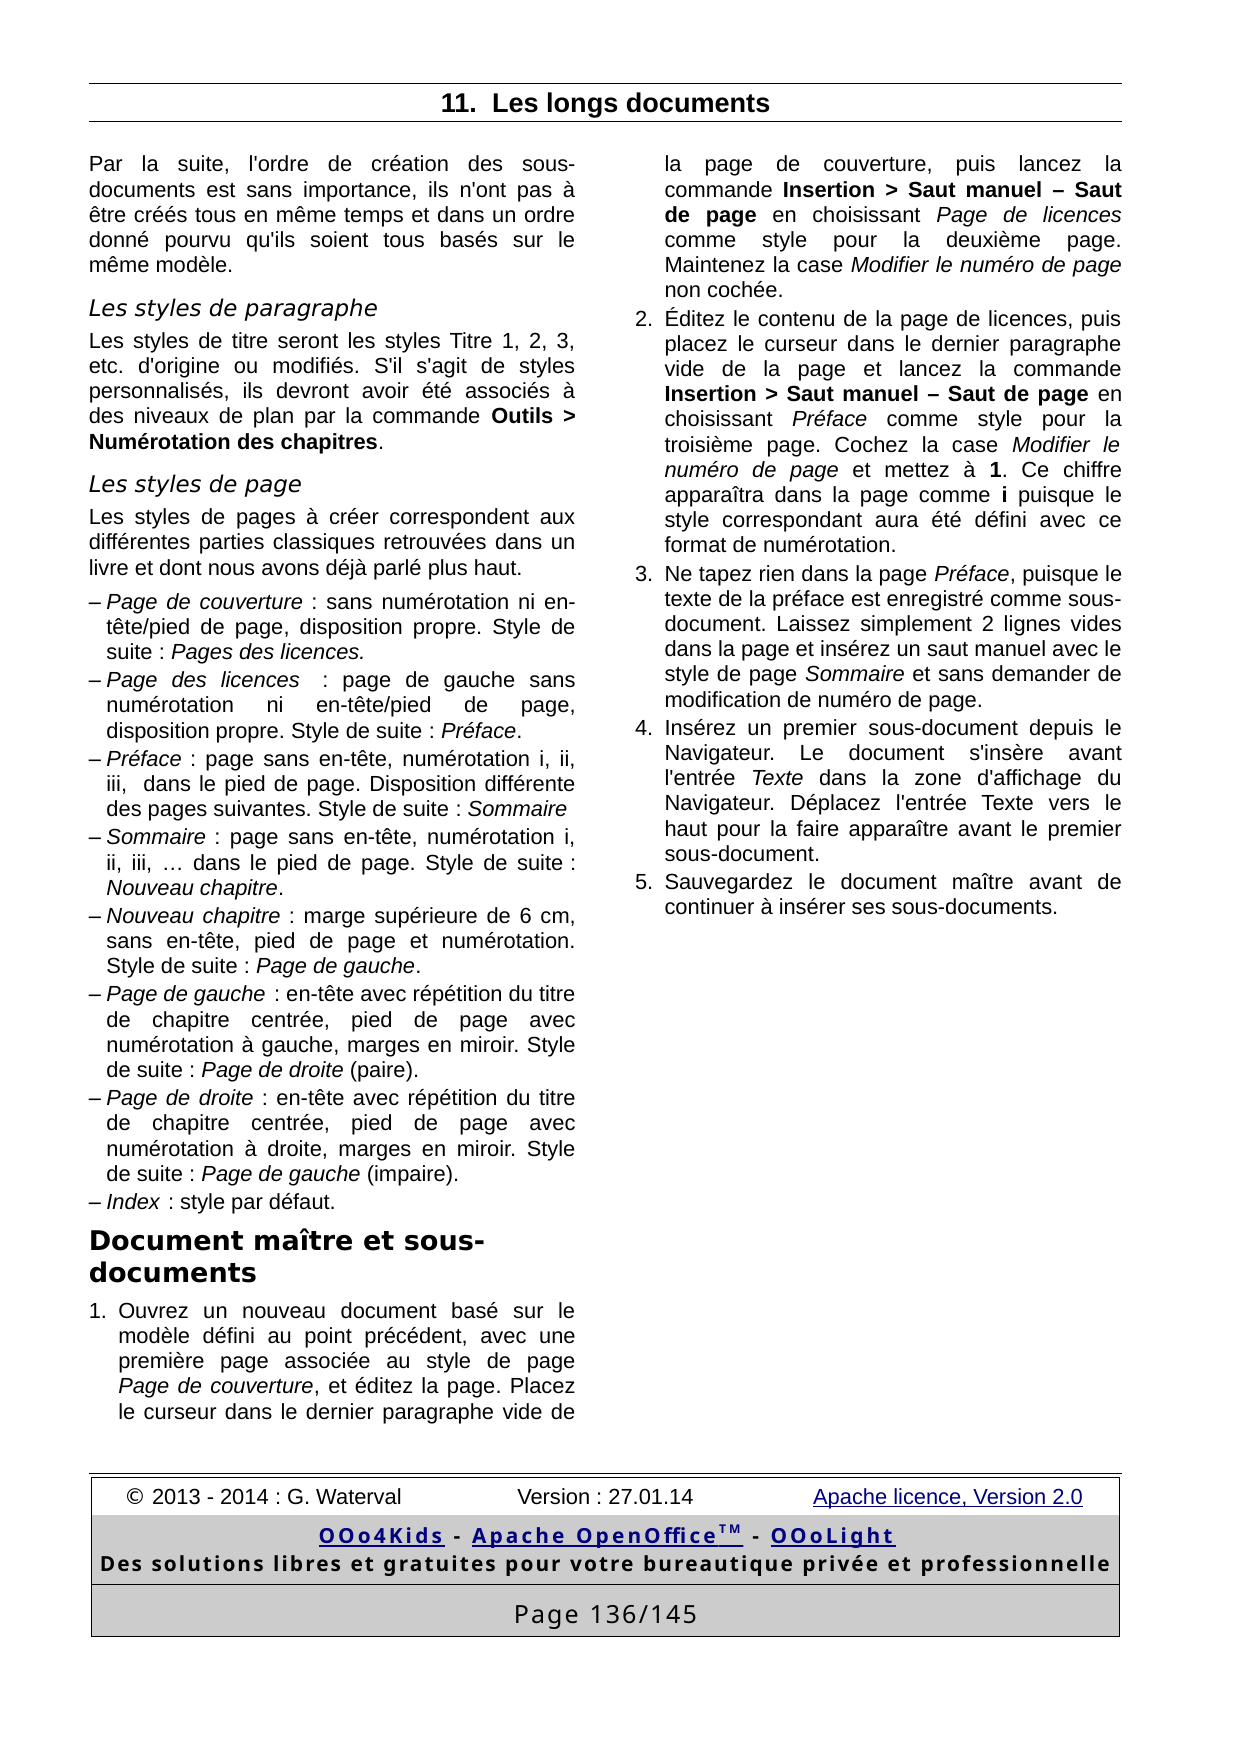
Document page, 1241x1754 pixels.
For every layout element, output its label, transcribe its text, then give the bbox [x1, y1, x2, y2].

text Les styles de pages à créer correspondent aux différentes parties classiques retrouvées dans un livre et dont nous avons déjà parlé plus haut. [88, 504, 576, 580]
list Insérez un premier sous-document depuis le Navigateur. Le document s'insère avant l'entrée Texte dans la zone d'affichage du Navigateur. Déplacez l'entrée Texte vers le haut pour la faire apparaître avant le premier sous-document. [635, 715, 1122, 866]
list Page de droite : en-tête avec répétition du titre de chapitre centrée, pied de page avec numérotation à droite, marges en miroir. Style de suite : Page de gauche (impaire). [88, 1085, 576, 1186]
list Ne tapez rien dans la page Préface, puisque le texte de la préface est enregistré comme sous-document. Laissez simplement 2 lignes vides dans la page et insérez un saut manuel avec le style de page Sommaire et sans demander de modification de numéro de page. [635, 561, 1122, 712]
subtitle Les styles de page [88, 471, 576, 498]
list Éditez le contenu de la page de licences, puis placez le curseur dans le dernier paragraphe vide de la page et lancez la commande Insertion > Saut manuel – Saut de page en choisissant Préface comme style pour la troisième page. Cochez la case Modifier le numéro de page et mettez à 1. Ce chiffre apparaîtra dans la page comme i puisque le style correspondant aura été défini avec ce format de numérotation. [635, 306, 1122, 558]
list Sommaire : page sans en-tête, numérotation i, ii, iii, … dans le pied de page. Style de suite : Nouveau chapitre. [88, 824, 576, 900]
list Préface : page sans en-tête, numérotation i, ii, iii, dans le pied de page. Disposition différente des pages suivantes. Style de suite : Sommaire [88, 746, 576, 821]
list Ouvrez un nouveau document basé sur le modèle défini au point précédent, avec une première page associée au style de page Page de couverture, et éditez la page. Placez le curseur dans le dernier paragraphe vide de [88, 1298, 576, 1424]
subtitle Document maître et sous-documents [88, 1226, 576, 1289]
list la page de couverture, puis lancez la commande Insertion > Saut manuel – Saut de page en choisissant Page de licences comme style pour la deuxième page. Maintenez la case Modifier le numéro de page non cochée. [635, 151, 1122, 303]
list Page de gauche : en-tête avec répétition du titre de chapitre centrée, pied de page avec numérotation à gauche, marges en miroir. Style de suite : Page de droite (paire). [88, 981, 576, 1082]
list Page de couverture : sans numérotation ni en-tête/pied de page, disposition propre. Style de suite : Pages des licences. [88, 588, 576, 664]
list Page des licences : page de gauche sans numérotation ni en-tête/pied de page, disposition propre. Style de suite : Préface. [88, 667, 576, 743]
subtitle Les styles de paragraphe [88, 295, 576, 322]
list Sauvegardez le document maître avant de continuer à insérer ses sous-documents. [635, 869, 1122, 919]
text Les styles de titre seront les styles Titre 1, 2, 3, etc. d'origine ou modifiés. S'il s'agit de styles personnalisés, ils devront avoir été associés à des niveaux de plan par la commande Outils > Numérotation des chapitres. [88, 328, 576, 454]
list Index : style par défaut. [88, 1189, 576, 1214]
list Nouveau chapitre : marge supérieure de 6 cm, sans en-tête, pied de page et numérotation. Style de suite : Page de gauche. [88, 903, 576, 978]
text Par la suite, l'ordre de création des sous-documents est sans importance, ils n'ont pas à être créés tous en même temps et dans un ordre donné pourvu qu'ils soient tous basés sur le même modèle. [88, 151, 576, 277]
